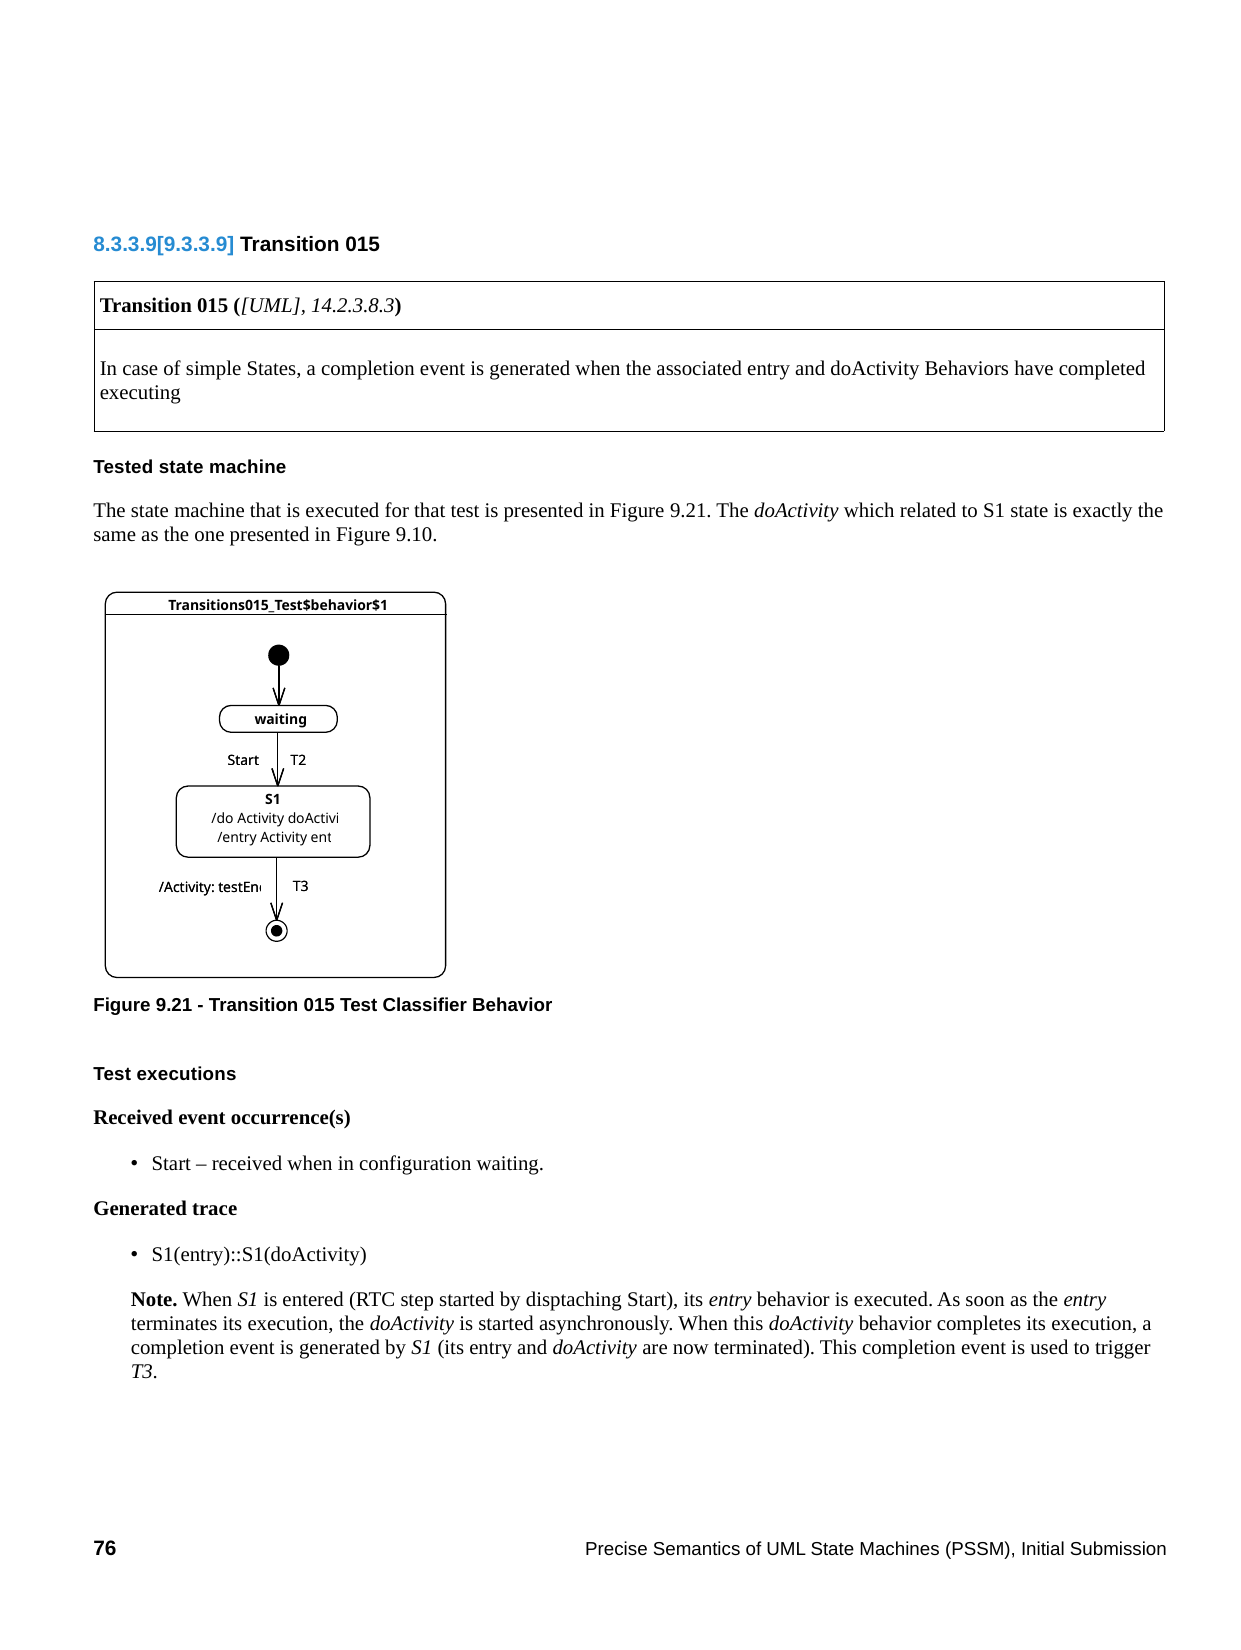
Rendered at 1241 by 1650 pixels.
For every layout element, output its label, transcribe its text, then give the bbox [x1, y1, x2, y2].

text Received event occurrence(s) [93, 1105, 1164, 1129]
text Figure 9.21 - Transition 015 Test Classifier Behavior [93, 580, 640, 1016]
text The state machine that is executed for that test is presented in Figure 9.21. The doActivity which related to S1 state is exactly the same as the one presented in Figure 9.10. [93, 498, 1164, 546]
subtitle Test executions [93, 567, 1164, 1084]
subtitle Transition 015 [93, 231, 1164, 256]
text Note. When S1 is entered (RTC step started by disptaching Start), its entry behavior is executed. As soon as the entry terminates its execution, the doActivity is started asynchronously. When this doActivity behavior completes its execution, a completion event is generated by S1 (its entry and doActivity are now terminated). This completion event is used to trigger T3. [131, 1287, 1164, 1383]
list Start – received when in configuration waiting. [131, 1150, 1164, 1175]
table_header Transition 015 ([UML], 14.2.3.8.3) [95, 282, 1164, 329]
table_cell In case of simple States, a completion event is generated when the associated entry and doActivity Behaviors have completed executing [95, 330, 1164, 431]
text Generated trace [93, 1196, 1164, 1220]
list S1(entry)::S1(doActivity) [131, 1241, 1164, 1266]
subtitle Tested state machine [93, 456, 1164, 477]
